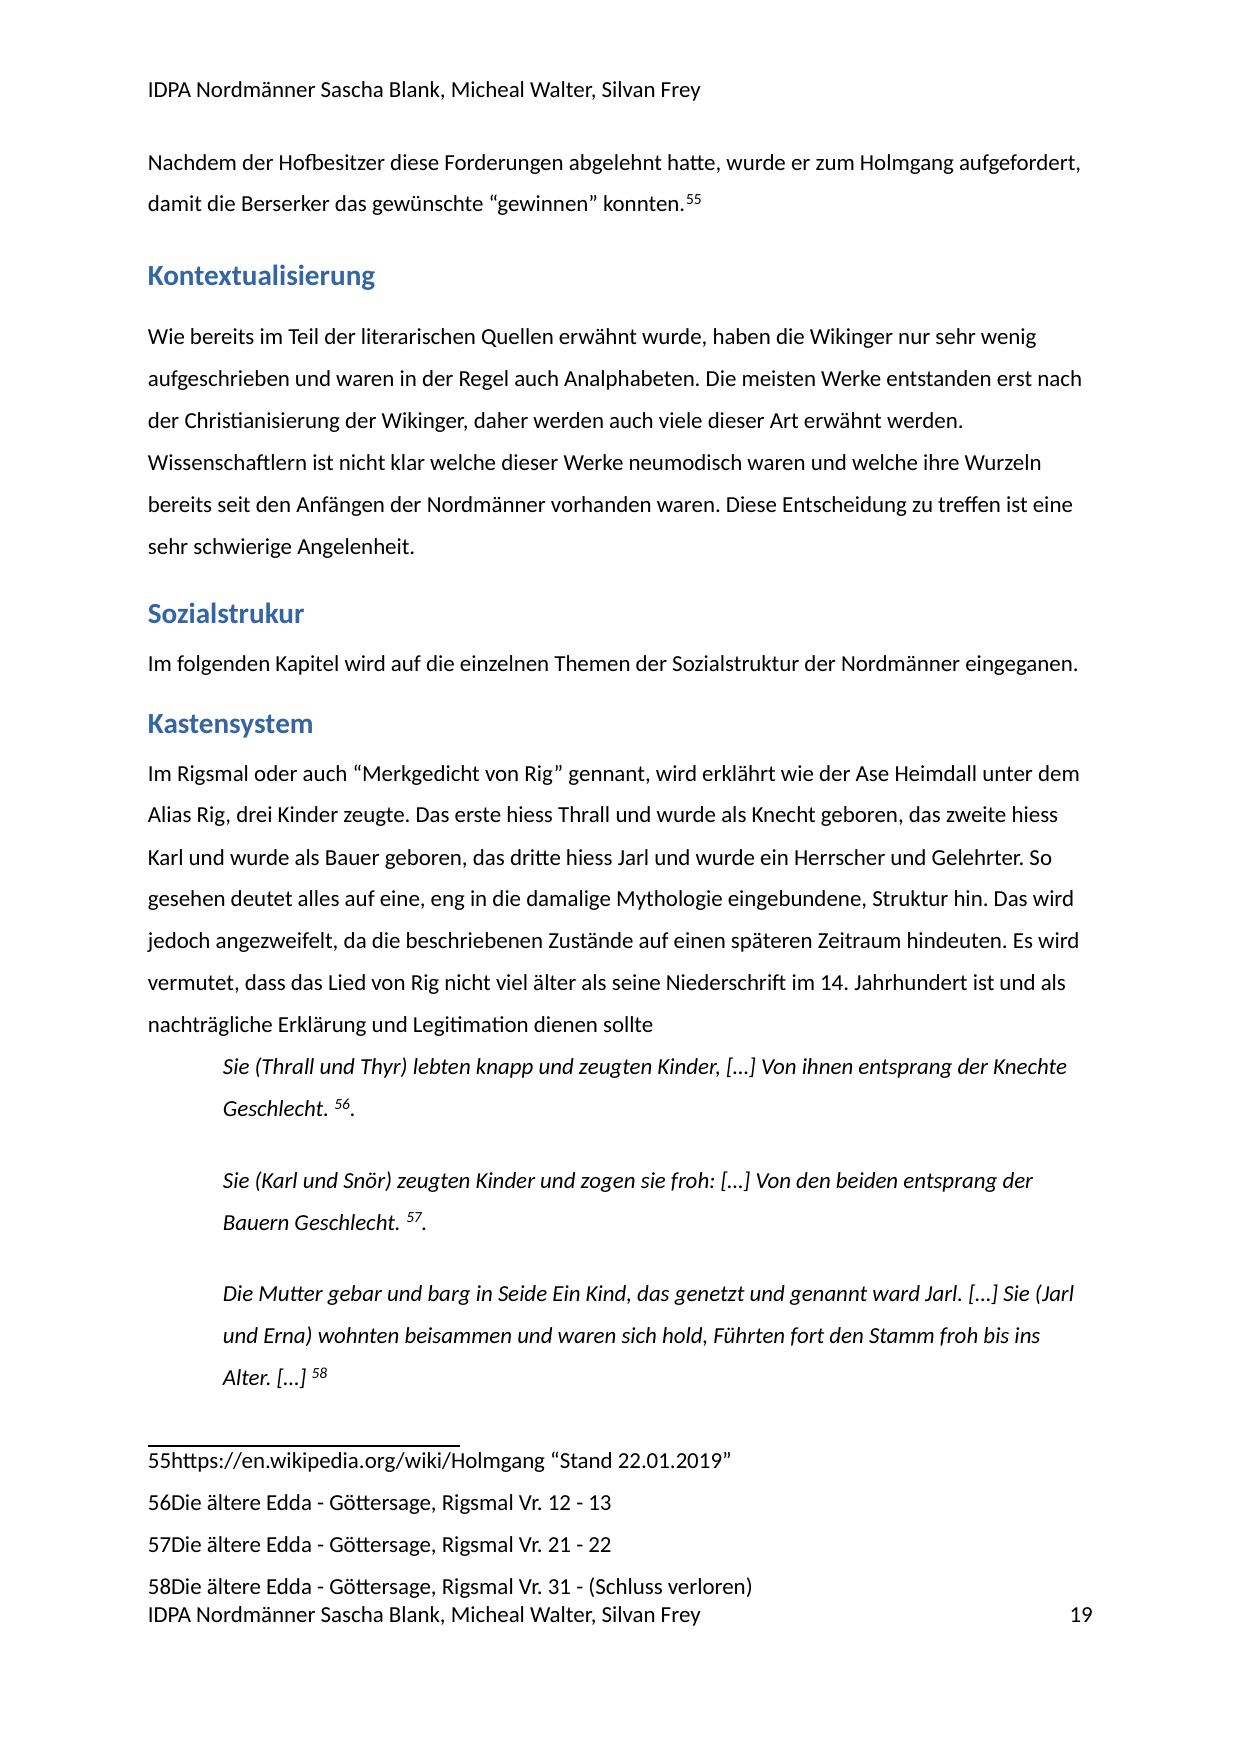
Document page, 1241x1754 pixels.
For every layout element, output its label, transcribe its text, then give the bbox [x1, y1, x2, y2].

text Nachdem der Hofbesitzer diese Forderungen abgelehnt hatte, wurde er zum Holmgang aufgefordert, damit die Berserker das gewünschte “gewinnen” konnten. [148, 148, 1093, 218]
text Im Rigsmal oder auch “Merkgedicht von Rig” gennant, wird erklährt wie der Ase Heimdall unter dem Alias Rig, drei Kinder zeugte. Das erste hiess Thrall und wurde als Knecht geboren, das zweite hiess Karl und wurde als Bauer geboren, das dritte hiess Jarl und wurde ein Herrscher und Gelehrter. So gesehen deutet alles auf eine, eng in die damalige Mythologie eingebundene, Struktur hin. Das wird jedoch angezweifelt, da die beschriebenen Zustände auf einen späteren Zeitraum hindeuten. Es wird vermutet, dass das Lied von Rig nicht viel älter als seine Niederschrift im 14. Jahrhundert ist und als nachträgliche Erklärung und Legitimation dienen sollte [148, 759, 1093, 1038]
subtitle Sozialstrukur [148, 595, 1093, 631]
subtitle Kastensystem [148, 705, 1093, 741]
text Wie bereits im Teil der literarischen Quellen erwähnt wurde, haben die Wikinger nur sehr wenig aufgeschrieben und waren in der Regel auch Analphabeten. Die meisten Werke entstanden erst nach der Christianisierung der Wikinger, daher werden auch viele dieser Art erwähnt werden. Wissenschaftlern ist nicht klar welche dieser Werke neumodisch waren und welche ihre Wurzeln bereits seit den Anfängen der Nordmänner vorhanden waren. Diese Entscheidung zu treffen ist eine sehr schwierige Angelenheit. [148, 322, 1093, 560]
text Sie (Thrall und Thyr) lebten knapp und zeugten Kinder, […] Von ihnen entsprang der Knechte Geschlecht. . [223, 1052, 1093, 1122]
text Die ältere Edda - Göttersage, Rigsmal Vr. 21 - 22 [148, 1530, 1093, 1558]
text Die ältere Edda - Göttersage, Rigsmal Vr. 12 - 13 [148, 1488, 1093, 1516]
text Im folgenden Kapitel wird auf die einzelnen Themen der Sozialstruktur der Nordmänner eingeganen. [148, 649, 1093, 677]
text Die Mutter gebar und barg in Seide Ein Kind, das genetzt und genannt ward Jarl. […] Sie (Jarl und Erna) wohnten beisammen und waren sich hold, Führten fort den Stamm froh bis ins Alter. […] [223, 1279, 1093, 1391]
text Sie (Karl und Snör) zeugten Kinder und zogen sie froh: […] Von den beiden entsprang der Bauern Geschlecht. . [223, 1166, 1093, 1236]
text Die ältere Edda - Göttersage, Rigsmal Vr. 31 - (Schluss verloren) [148, 1572, 1093, 1600]
subtitle Kontextualisierung [148, 257, 1093, 292]
text https://en.wikipedia.org/wiki/Holmgang “Stand 22.01.2019” [148, 1446, 1093, 1474]
